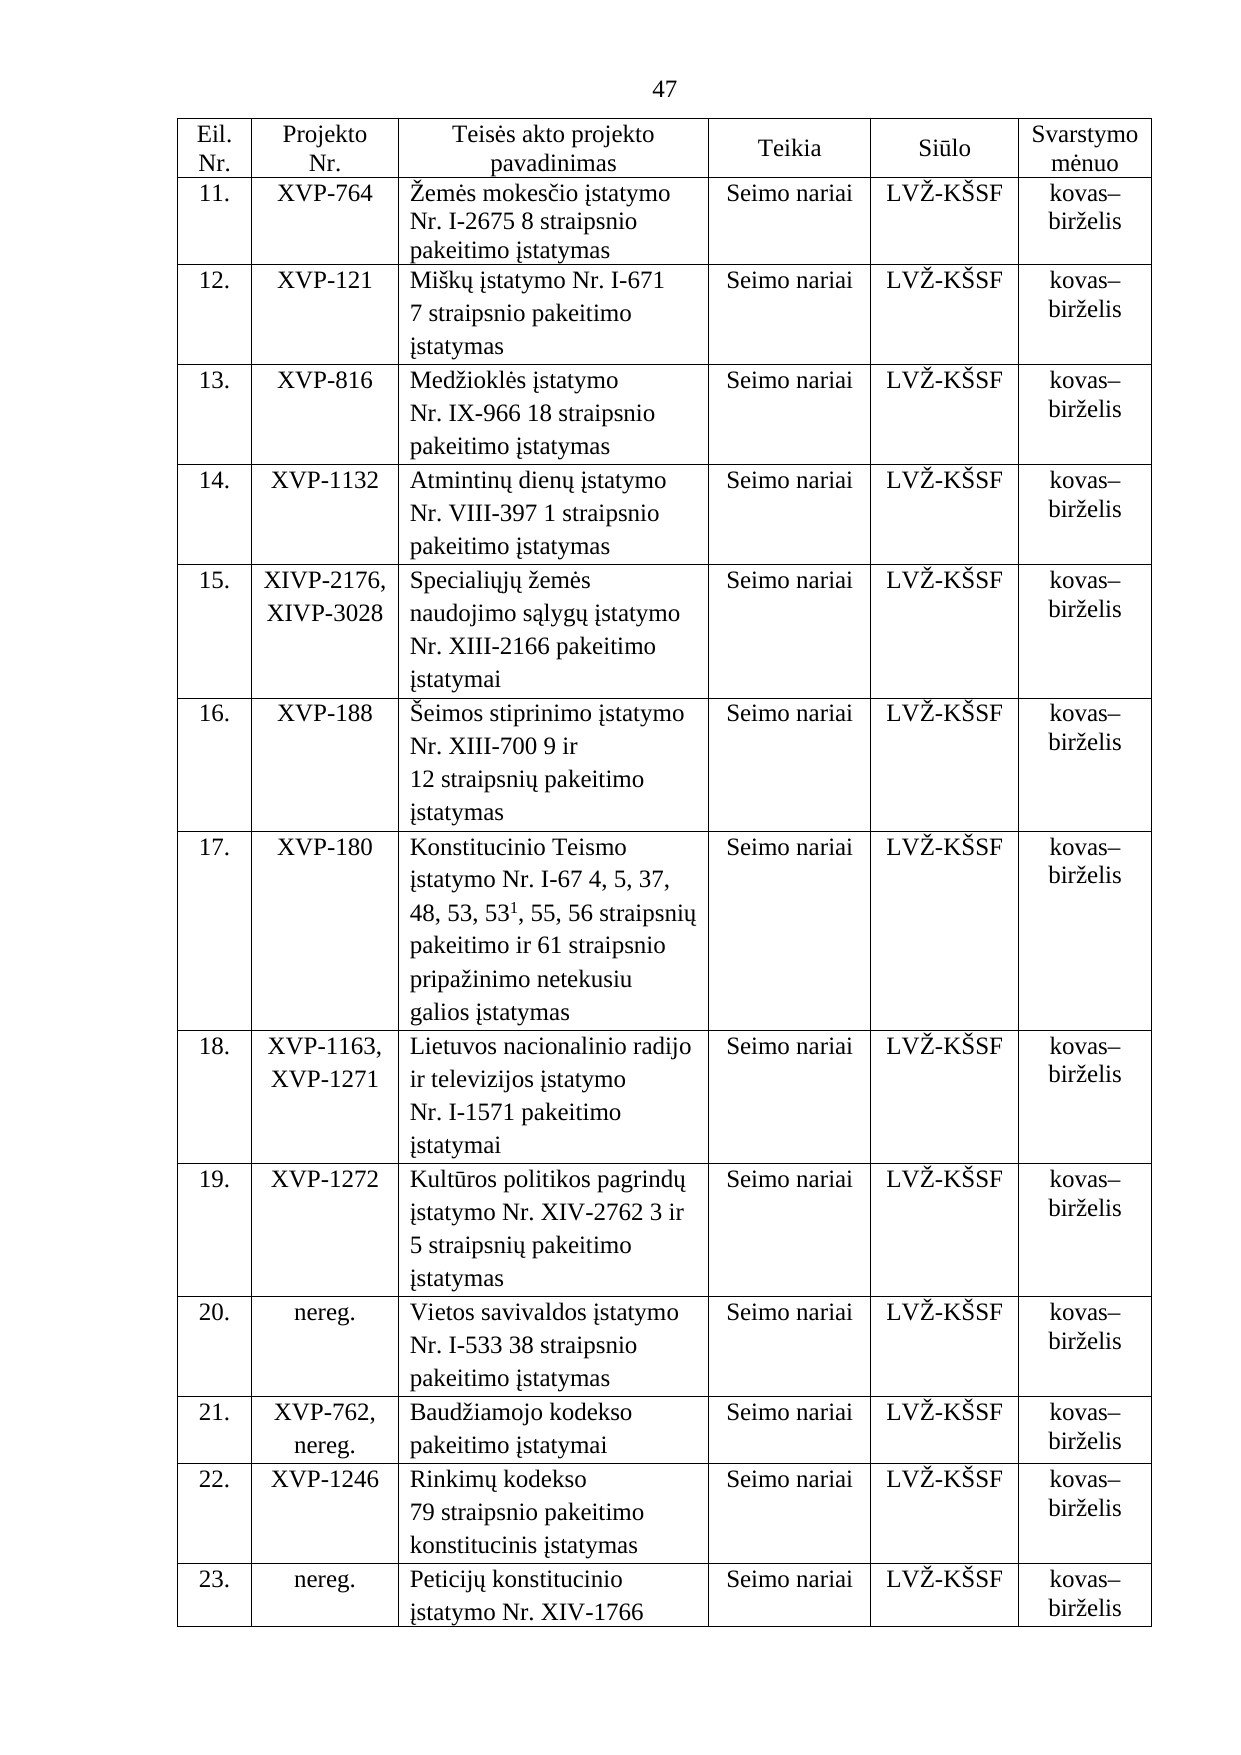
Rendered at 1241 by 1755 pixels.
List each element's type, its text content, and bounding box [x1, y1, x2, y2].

table_cell Seimo nariai [709, 699, 870, 831]
table_header Teikia [709, 119, 870, 177]
table_cell XVP-1132 [252, 465, 398, 564]
table_cell LVŽ-KŠSF [871, 178, 1018, 264]
table_cell 23. [178, 1564, 251, 1626]
table_cell XVP-180 [252, 832, 398, 1030]
table_cell Seimo nariai [709, 1031, 870, 1163]
table_cell Seimo nariai [709, 1464, 870, 1563]
table_cell LVŽ-KŠSF [871, 365, 1018, 464]
table_cell LVŽ-KŠSF [871, 1464, 1018, 1563]
table_cell XVP-121 [252, 265, 398, 364]
table_cell LVŽ-KŠSF [871, 465, 1018, 564]
table_cell Seimo nariai [709, 1397, 870, 1463]
table_cell Šeimos stiprinimo įstatymo Nr. XIII-700 9 ir 12 straipsnių pakeitimo įstatymas [399, 699, 708, 831]
table_cell kovas–birželis [1019, 1297, 1151, 1396]
table_cell 12. [178, 265, 251, 364]
table_cell XVP-1272 [252, 1164, 398, 1296]
table_cell 11. [178, 178, 251, 264]
table_cell Seimo nariai [709, 1164, 870, 1296]
table_cell LVŽ-KŠSF [871, 832, 1018, 1030]
table_cell LVŽ-KŠSF [871, 1564, 1018, 1626]
table_cell LVŽ-KŠSF [871, 265, 1018, 364]
table_cell 14. [178, 465, 251, 564]
table_cell Seimo nariai [709, 178, 870, 264]
table_cell XVP-764 [252, 178, 398, 264]
table_cell XVP-1163, XVP-1271 [252, 1031, 398, 1163]
table_header Teisės akto projekto pavadinimas [399, 119, 708, 177]
table_cell Lietuvos nacionalinio radijo ir televizijos įstatymo Nr. I-1571 pakeitimo įstatymai [399, 1031, 708, 1163]
table_cell kovas–birželis [1019, 1164, 1151, 1296]
table_header Siūlo [871, 119, 1018, 177]
table_cell 20. [178, 1297, 251, 1396]
table_cell Rinkimų kodekso 79 straipsnio pakeitimo konstitucinis įstatymas [399, 1464, 708, 1563]
table_cell Kultūros politikos pagrindų įstatymo Nr. XIV-2762 3 ir 5 straipsnių pakeitimo įstatymas [399, 1164, 708, 1296]
table_cell XVP-816 [252, 365, 398, 464]
table_cell 19. [178, 1164, 251, 1296]
table_cell 21. [178, 1397, 251, 1463]
table_cell Peticijų konstitucinio įstatymo Nr. XIV-1766 [399, 1564, 708, 1626]
table_cell kovas–birželis [1019, 365, 1151, 464]
table_cell nereg. [252, 1297, 398, 1396]
table_cell Atmintinų dienų įstatymo Nr. VIII-397 1 straipsnio pakeitimo įstatymas [399, 465, 708, 564]
table_cell XIVP-2176, XIVP-3028 [252, 565, 398, 697]
table_cell Seimo nariai [709, 465, 870, 564]
table_cell 16. [178, 699, 251, 831]
table_header Svarstymo mėnuo [1019, 119, 1151, 177]
table_cell kovas–birželis [1019, 265, 1151, 364]
table_header Projekto Nr. [252, 119, 398, 177]
table_cell Medžioklės įstatymo Nr. IX-966 18 straipsnio pakeitimo įstatymas [399, 365, 708, 464]
table_cell Žemės mokesčio įstatymo Nr. I-2675 8 straipsnio pakeitimo įstatymas [399, 178, 708, 264]
table_cell LVŽ-KŠSF [871, 699, 1018, 831]
table_cell Seimo nariai [709, 1297, 870, 1396]
table_cell LVŽ-KŠSF [871, 1297, 1018, 1396]
table_cell XVP-762, nereg. [252, 1397, 398, 1463]
table_cell 22. [178, 1464, 251, 1563]
table_cell 13. [178, 365, 251, 464]
table_cell LVŽ-KŠSF [871, 1164, 1018, 1296]
table_cell Konstitucinio Teismo įstatymo Nr. I-67 4, 5, 37, 48, 53, 531, 55, 56 straipsnių pakeitimo ir 61 straipsnio pripažinimo netekusiu galios įstatymas [399, 832, 708, 1030]
table_cell LVŽ-KŠSF [871, 1397, 1018, 1463]
table_cell Seimo nariai [709, 365, 870, 464]
table_cell XVP-188 [252, 699, 398, 831]
table_cell Miškų įstatymo Nr. I-671 7 straipsnio pakeitimo įstatymas [399, 265, 708, 364]
table_cell Seimo nariai [709, 832, 870, 1030]
table_cell kovas–birželis [1019, 565, 1151, 697]
table_cell 18. [178, 1031, 251, 1163]
table_header Eil. Nr. [178, 119, 251, 177]
table_cell kovas–birželis [1019, 1031, 1151, 1163]
table_cell LVŽ-KŠSF [871, 1031, 1018, 1163]
table_cell 15. [178, 565, 251, 697]
table_cell Seimo nariai [709, 1564, 870, 1626]
table_cell kovas–birželis [1019, 178, 1151, 264]
table_cell Vietos savivaldos įstatymo Nr. I-533 38 straipsnio pakeitimo įstatymas [399, 1297, 708, 1396]
table_cell 17. [178, 832, 251, 1030]
table_cell LVŽ-KŠSF [871, 565, 1018, 697]
table_cell kovas–birželis [1019, 465, 1151, 564]
table_cell Seimo nariai [709, 565, 870, 697]
table_cell Baudžiamojo kodekso pakeitimo įstatymai [399, 1397, 708, 1463]
table_cell Specialiųjų žemės naudojimo sąlygų įstatymo Nr. XIII-2166 pakeitimo įstatymai [399, 565, 708, 697]
table_cell kovas–birželis [1019, 1564, 1151, 1626]
table_cell kovas–birželis [1019, 832, 1151, 1030]
table_cell kovas–birželis [1019, 699, 1151, 831]
table_cell nereg. [252, 1564, 398, 1626]
table_cell Seimo nariai [709, 265, 870, 364]
table_cell kovas–birželis [1019, 1397, 1151, 1463]
table_cell XVP-1246 [252, 1464, 398, 1563]
table_cell kovas–birželis [1019, 1464, 1151, 1563]
